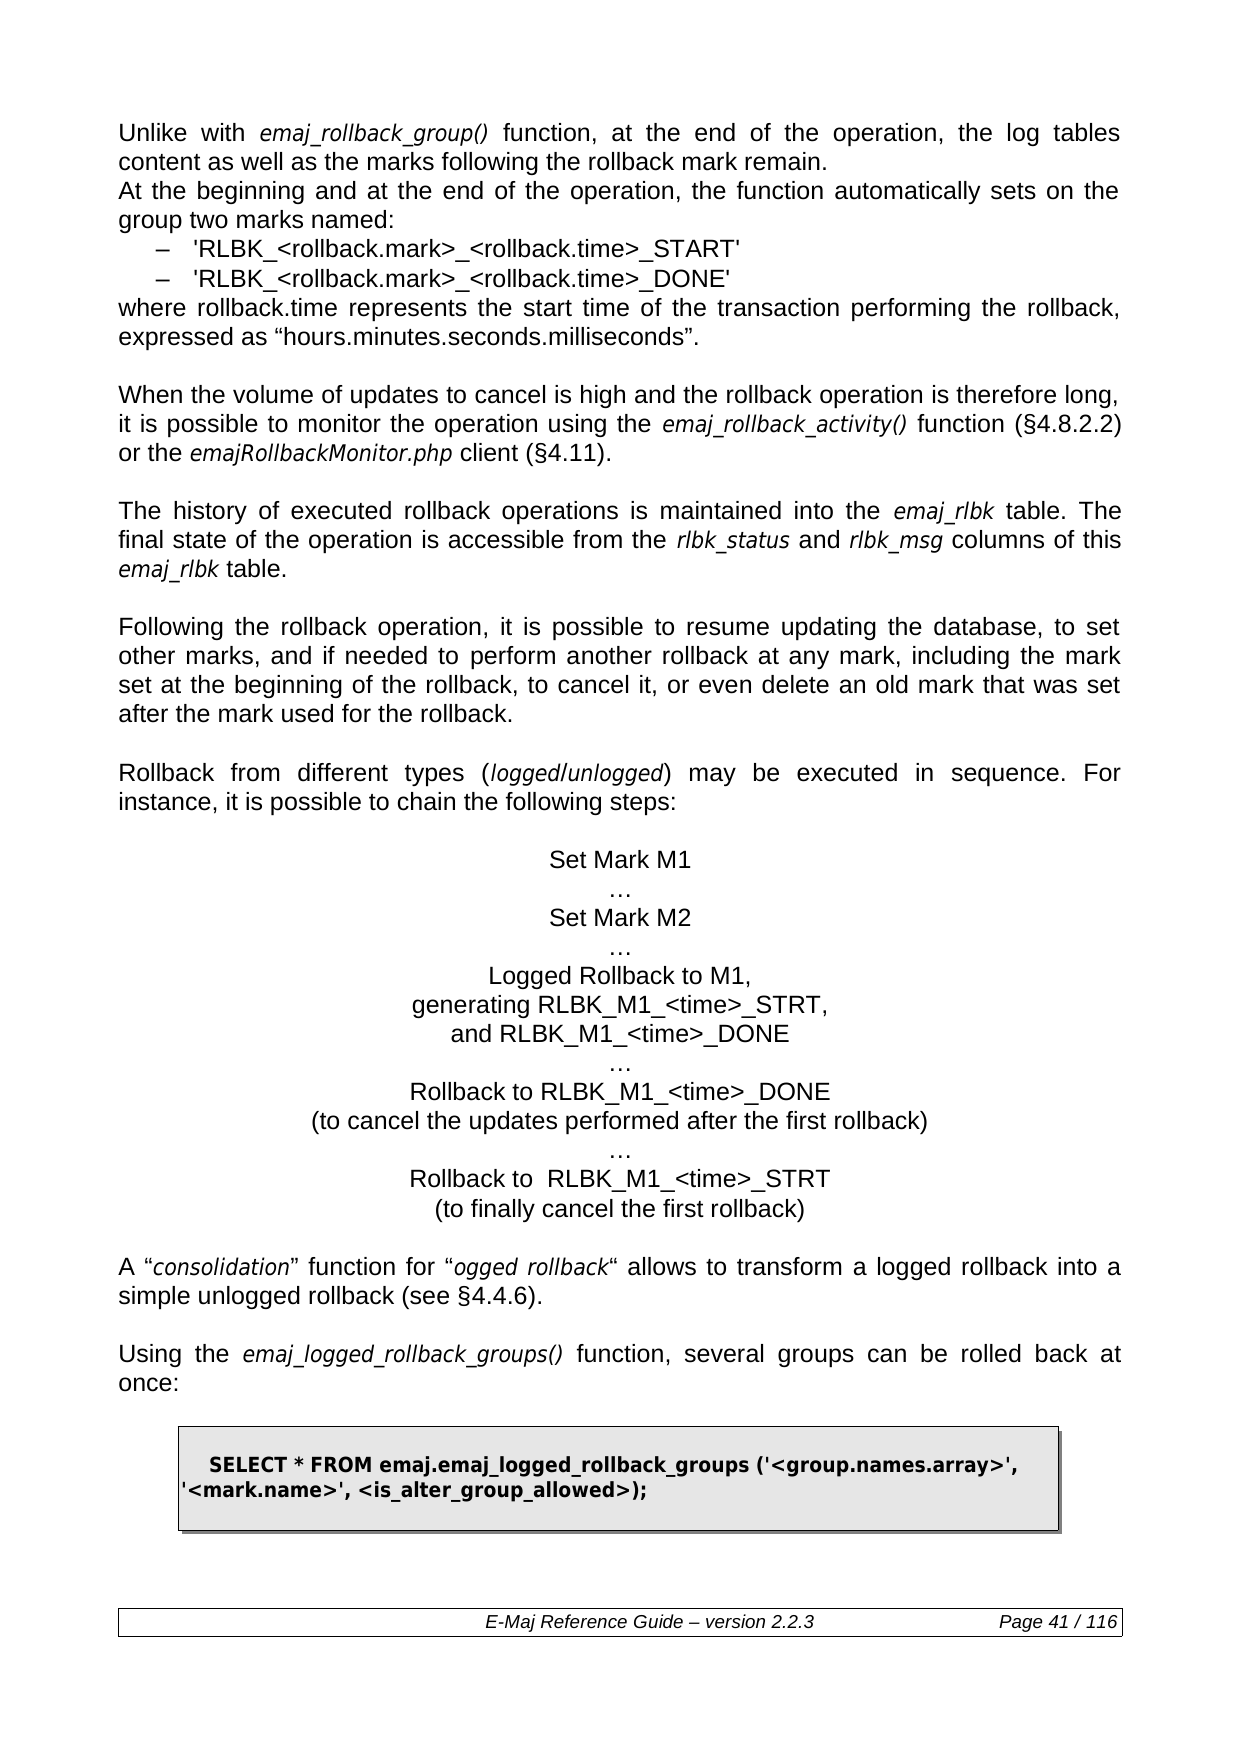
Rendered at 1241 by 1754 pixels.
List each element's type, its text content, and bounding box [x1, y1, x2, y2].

text where rollback.time represents the start time of the transaction performing the rollback, expressed as “hours.minutes.seconds.milliseconds”. [118, 292, 1122, 351]
list 'RLBK_<rollback.mark>_<rollback.time>_START' [156, 234, 1122, 263]
text Logged Rollback to M1, generating RLBK_M1_<time>_STRT, and RLBK_M1_<time>_DONE [118, 961, 1122, 1048]
text The history of executed rollback operations is maintained into the emaj_rlbk table. The final state of the operation is accessible from the rlbk_status and rlbk_msg columns of this emaj_rlbk table. [118, 496, 1122, 583]
text Following the rollback operation, it is possible to resume updating the database, to set other marks, and if needed to perform another rollback at any mark, including the mark set at the beginning of the rollback, to cancel it, or even delete an old mark that was set after the mark used for the rollback. [118, 612, 1122, 728]
text SELECT * FROM emaj.emaj_logged_rollback_groups ('<group.names.array>', '<mark.name>', <is_alter_group_allowed>); [179, 1450, 1058, 1499]
text A “consolidation” function for “ogged rollback“ allows to transform a logged rollback into a simple unlogged rollback (see §4.4.6). [118, 1252, 1122, 1310]
text Unlike with emaj_rollback_group() function, at the end of the operation, the log tables content as well as the marks following the rollback mark remain. [118, 118, 1122, 176]
text Rollback from different types (logged/unlogged) may be executed in sequence. For instance, it is possible to chain the following steps: [118, 757, 1122, 816]
text Set Mark M2 [118, 903, 1122, 932]
text When the volume of updates to cancel is high and the rollback operation is therefore long, it is possible to monitor the operation using the emaj_rollback_activity() function (§4.8.2.2) or the emajRollbackMonitor.php client (§4.11). [118, 380, 1122, 467]
text … [118, 1048, 1122, 1077]
text Set Mark M1 [118, 845, 1122, 874]
text … [118, 932, 1122, 961]
list 'RLBK_<rollback.mark>_<rollback.time>_DONE' [156, 263, 1122, 292]
text … [118, 874, 1122, 903]
text Rollback to RLBK_M1_<time>_DONE (to cancel the updates performed after the first rollback) [118, 1077, 1122, 1135]
text Using the emaj_logged_rollback_groups() function, several groups can be rolled back at once: [118, 1339, 1122, 1397]
text … [118, 1135, 1122, 1164]
text Rollback to RLBK_M1_<time>_STRT (to finally cancel the first rollback) [118, 1164, 1122, 1222]
text At the beginning and at the end of the operation, the function automatically sets on the group two marks named: [118, 176, 1122, 234]
